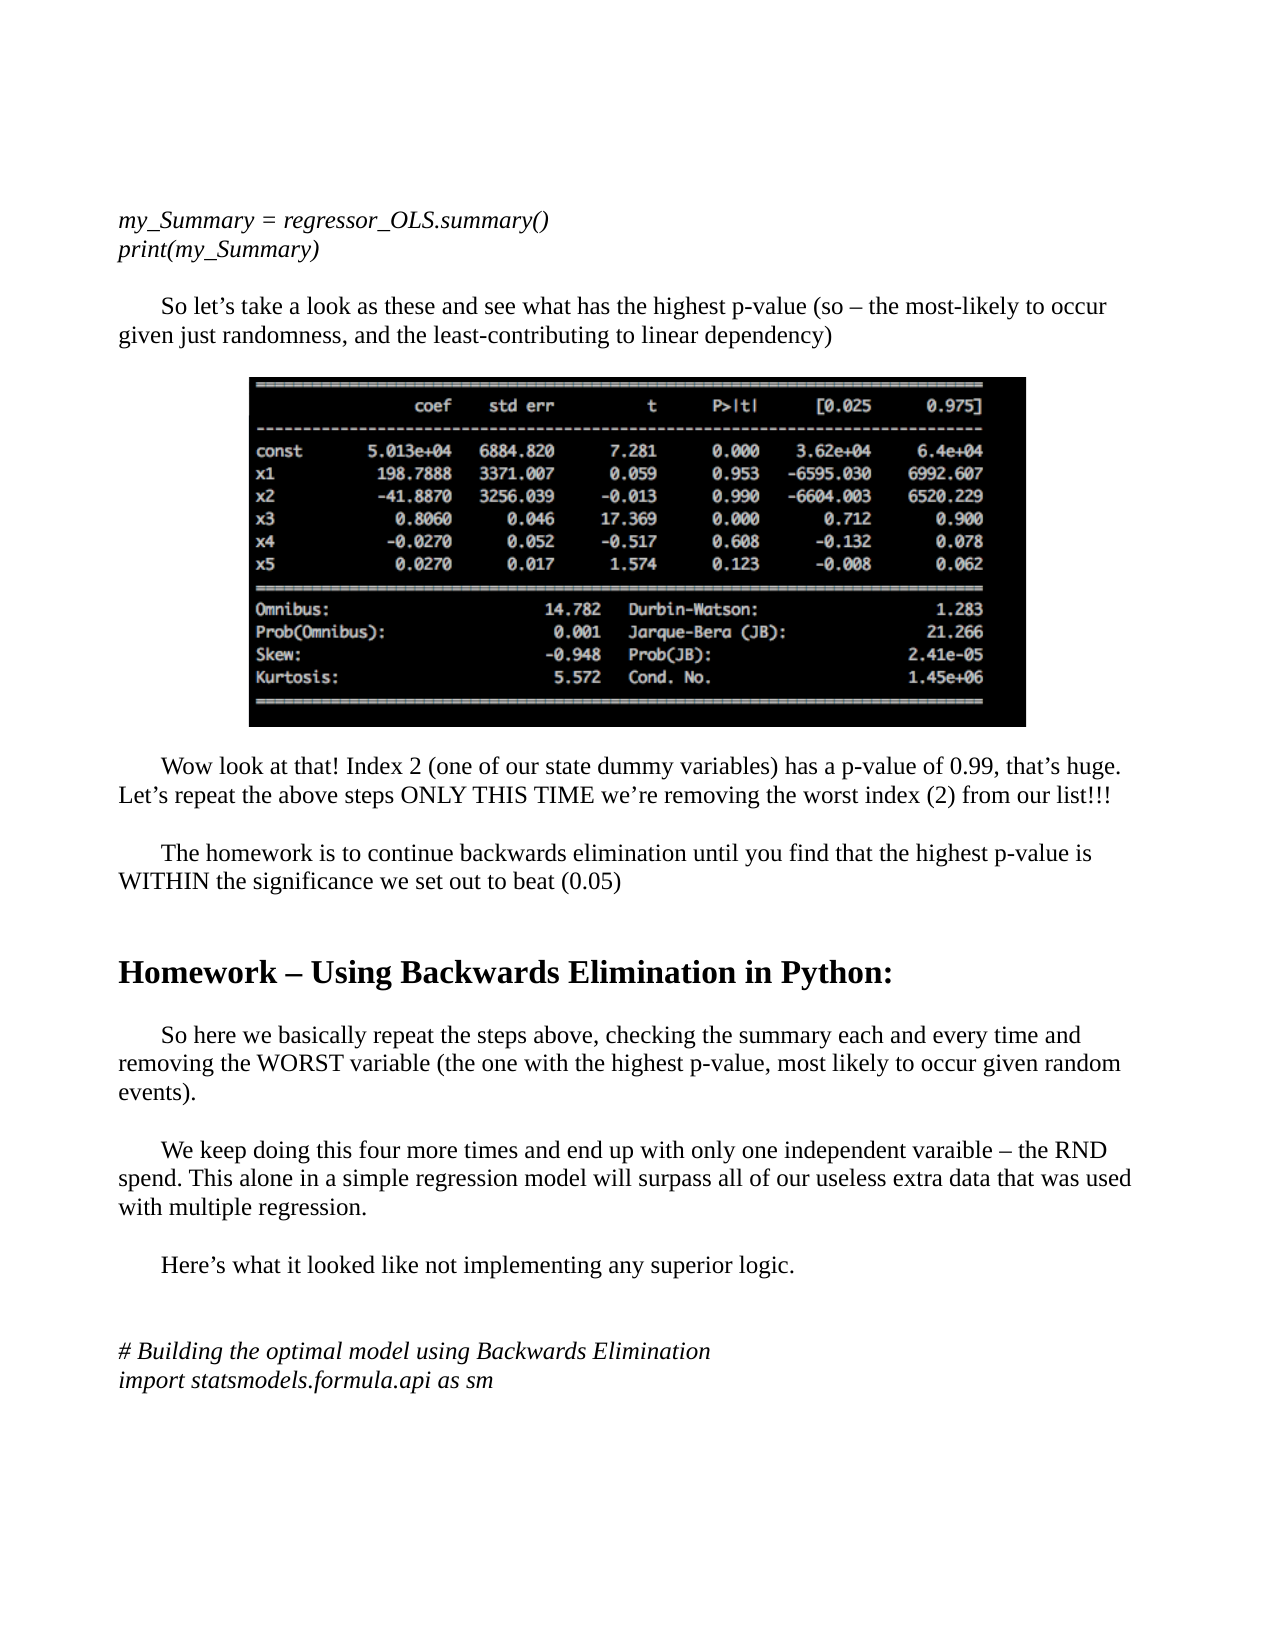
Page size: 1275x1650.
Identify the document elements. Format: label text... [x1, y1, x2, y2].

text print(my_Summary) [118, 234, 1157, 263]
text We keep doing this four more times and end up with only one independent varaible – the RND spend. This alone in a simple regression model will surpass all of our useless extra data that was used with multiple regression. [118, 1135, 1157, 1221]
text # Building the optimal model using Backwards Elimination [118, 1336, 1157, 1365]
text So let’s take a look as these and see what has the highest p-value (so – the most-likely to occur given just randomness, and the least-contributing to linear dependency) [118, 291, 1157, 349]
text my_Summary = regressor_OLS.summary() [118, 205, 1157, 234]
text Here’s what it looked like not implementing any superior logic. [118, 1250, 1157, 1278]
text import statsmodels.formula.api as sm [118, 1365, 1157, 1393]
picture [248, 377, 1027, 727]
text So here we basically repeat the steps above, checking the summary each and every time and removing the WORST variable (the one with the highest p-value, most likely to occur given random events). [118, 1020, 1157, 1106]
text Homework – Using Backwards Elimination in Python: [118, 953, 1157, 991]
text Wow look at that! Index 2 (one of our state dummy variables) has a p-value of 0.99, that’s huge. Let’s repeat the above steps ONLY THIS TIME we’re removing the worst index (2) from our list!!! [118, 751, 1157, 809]
text The homework is to continue backwards elimination until you find that the highest p-value is WITHIN the significance we set out to beat (0.05) [118, 838, 1157, 895]
